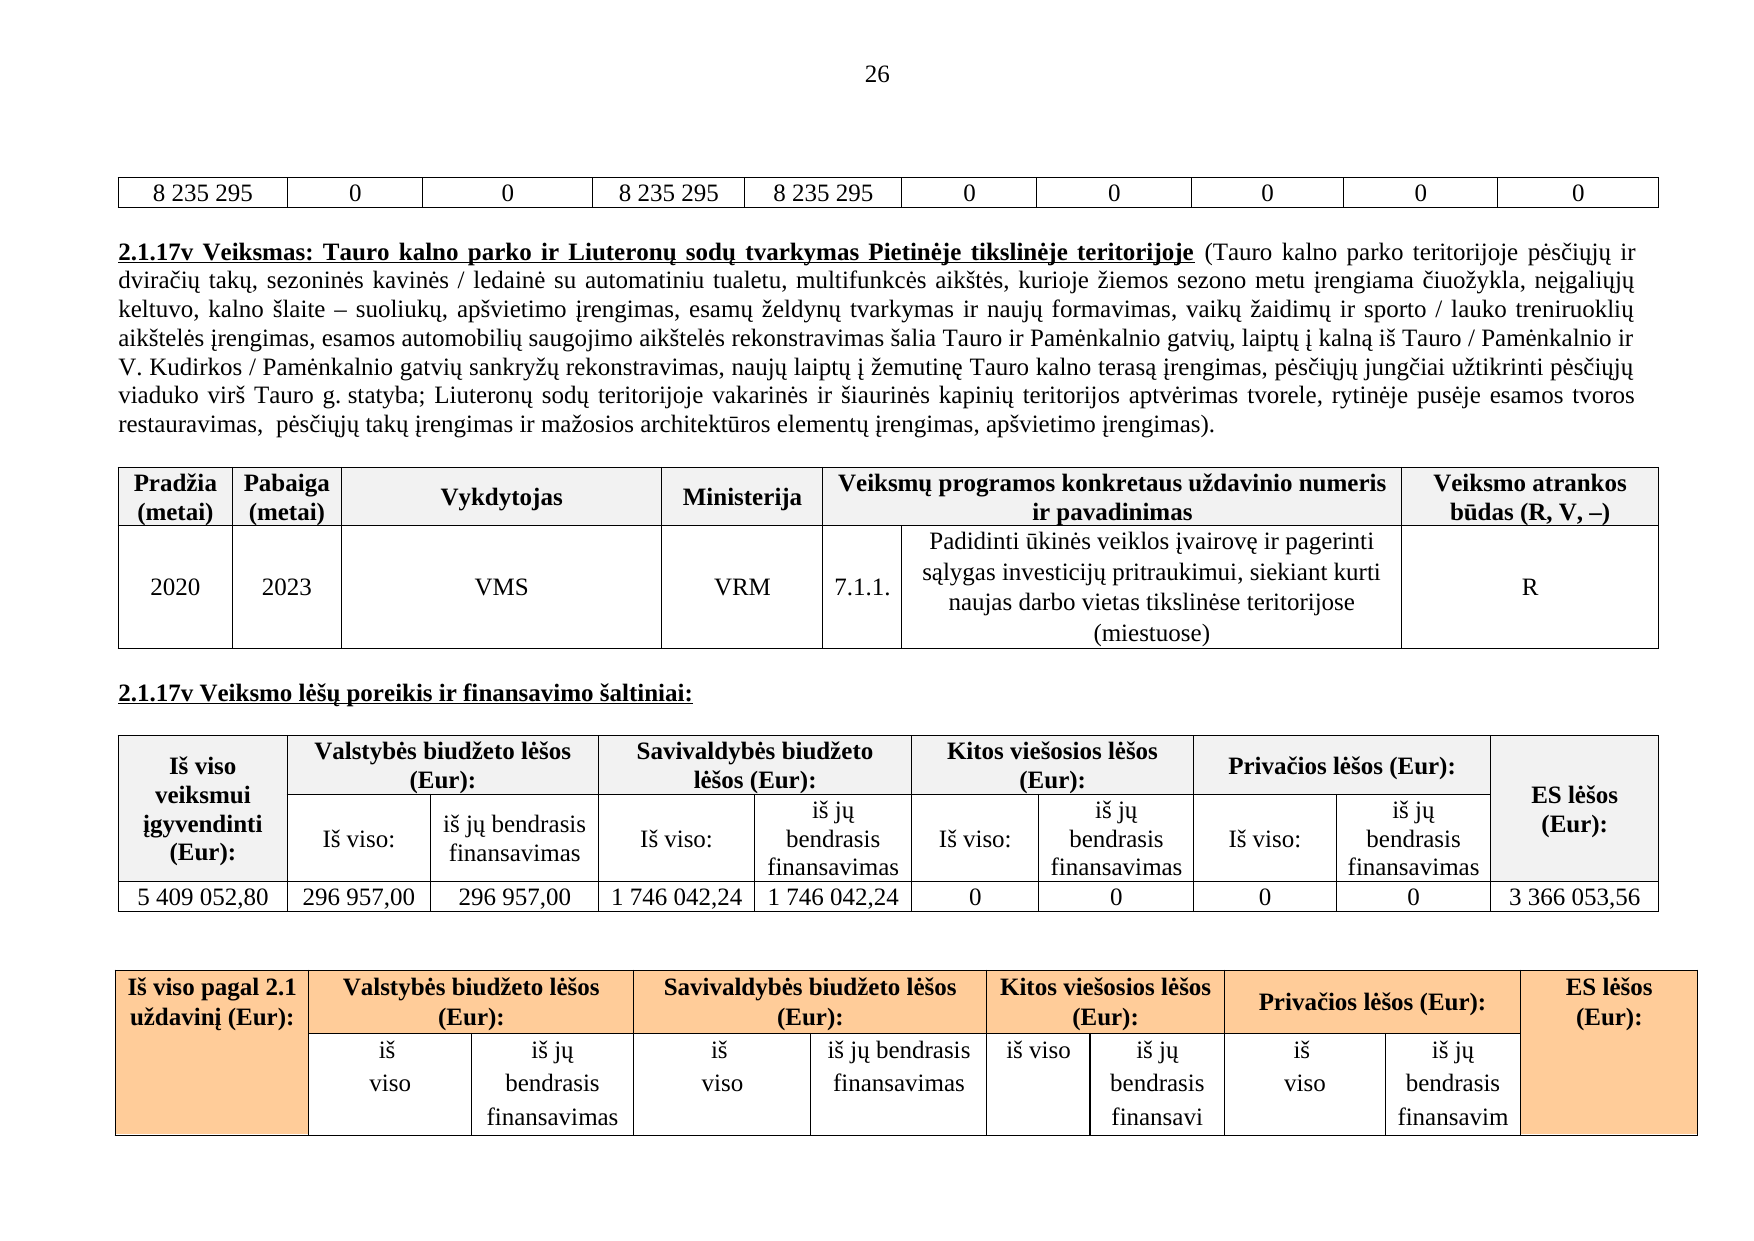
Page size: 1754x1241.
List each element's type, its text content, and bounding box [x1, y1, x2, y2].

table_cell 2023 [233, 526, 341, 648]
table_header Savivaldybės biudžeto lėšos (Eur): [599, 736, 911, 794]
table_cell 0 [1337, 882, 1490, 911]
table_header Kitos viešosios lėšos (Eur): [912, 736, 1193, 794]
table_header Pradžia (metai) [119, 468, 232, 525]
table_cell 8 235 295 [119, 178, 287, 207]
table_cell VMS [342, 526, 661, 648]
table_cell Iš viso: [288, 795, 430, 881]
table_header Ministerija [662, 468, 822, 525]
table_cell 0 [1498, 178, 1658, 207]
table_cell iš jų bendrasis finansavimas [1039, 795, 1193, 881]
table_cell VRM [662, 526, 822, 648]
table_header Iš viso veiksmui įgyvendinti (Eur): [119, 736, 287, 881]
table_header Valstybės biudžeto lėšos (Eur): [309, 971, 633, 1033]
table_cell Padidinti ūkinės veiklos įvairovę ir pagerinti sąlygas investicijų pritraukimui, siekiant kurti naujas darbo vietas tikslinėse teritorijose (miestuose) [902, 526, 1401, 648]
table_cell 1 746 042,24 [599, 882, 754, 911]
table_cell 7.1.1. [823, 526, 901, 648]
table_cell iš jų bendrasis finansavi [1091, 1034, 1224, 1134]
table_header Veiksmo atrankos būdas (R, V, –) [1402, 468, 1658, 525]
table_cell 296 957,00 [431, 882, 598, 911]
table_cell iš viso [634, 1034, 810, 1134]
table_cell 296 957,00 [288, 882, 430, 911]
table_header Kitos viešosios lėšos (Eur): [987, 971, 1224, 1033]
table_cell iš jų bendrasis finansavimas [1337, 795, 1490, 881]
table_header Iš viso pagal 2.1 uždavinį (Eur): [116, 971, 308, 1134]
table_cell Iš viso: [912, 795, 1038, 881]
table_cell 0 [1344, 178, 1497, 207]
table_cell iš viso [987, 1034, 1089, 1134]
table_cell 0 [902, 178, 1036, 207]
table_cell 1 746 042,24 [755, 882, 911, 911]
table_cell Iš viso: [1194, 795, 1336, 881]
table_header Savivaldybės biudžeto lėšos (Eur): [634, 971, 986, 1033]
table_cell 3 366 053,56 [1491, 882, 1658, 911]
text 2.1.17v Veiksmas: Tauro kalno parko ir Liuteronų sodų tvarkymas Pietinėje tikslinėje teritorijoje (Tauro kalno parko teritorijoje pėsčiųjų ir dviračių takų, sezoninės kavinės / ledainė su automatiniu tualetu, multifunkcės aikštės, kurioje žiemos sezono metu įrengiama čiuožykla, neįgaliųjų keltuvo, kalno šlaite – suoliukų, apšvietimo įrengimas, esamų želdynų tvarkymas ir naujų formavimas, vaikų žaidimų ir sporto / lauko treniruoklių aikštelės įrengimas, esamos automobilių saugojimo aikštelės rekonstravimas šalia Tauro ir Pamėnkalnio gatvių, laiptų į kalną iš Tauro / Pamėnkalnio ir V. Kudirkos / Pamėnkalnio gatvių sankryžų rekonstravimas, naujų laiptų į žemutinę Tauro kalno terasą įrengimas, pėsčiųjų jungčiai užtikrinti pėsčiųjų viaduko virš Tauro g. statyba; Liuteronų sodų teritorijoje vakarinės ir šiaurinės kapinių teritorijos aptvėrimas tvorele, rytinėje pusėje esamos tvoros restauravimas, pėsčiųjų takų įrengimas ir mažosios architektūros elementų įrengimas, apšvietimo įrengimas). [118, 237, 1636, 438]
table_header Pabaiga (metai) [233, 468, 341, 525]
table_cell 0 [912, 882, 1038, 911]
table_cell 0 [1039, 882, 1193, 911]
table_cell R [1402, 526, 1658, 648]
table_cell 8 235 295 [745, 178, 901, 207]
table_cell 2020 [119, 526, 232, 648]
table_cell 8 235 295 [593, 178, 744, 207]
table_header Privačios lėšos (Eur): [1194, 736, 1490, 794]
table_cell iš jų bendrasis finansavimas [431, 795, 598, 881]
table_cell Iš viso: [599, 795, 754, 881]
table_cell 0 [423, 178, 592, 207]
table_header ES lėšos (Eur): [1491, 736, 1658, 881]
table_cell iš viso [309, 1034, 471, 1134]
table_cell 0 [1192, 178, 1343, 207]
table_header ES lėšos (Eur): [1521, 971, 1697, 1134]
text 2.1.17v Veiksmo lėšų poreikis ir finansavimo šaltiniai: [118, 678, 1636, 707]
table_cell 0 [1037, 178, 1191, 207]
table_header Privačios lėšos (Eur): [1225, 971, 1520, 1033]
table_header Vykdytojas [342, 468, 661, 525]
table_cell iš jų bendrasis finansavim [1386, 1034, 1520, 1134]
table_cell 5 409 052,80 [119, 882, 287, 911]
table_cell iš jų bendrasis finansavimas [811, 1034, 986, 1134]
table_header Valstybės biudžeto lėšos (Eur): [288, 736, 598, 794]
table_header Veiksmų programos konkretaus uždavinio numeris ir pavadinimas [823, 468, 1401, 525]
table_cell 0 [1194, 882, 1336, 911]
table_cell iš viso [1225, 1034, 1385, 1134]
table_cell iš jų bendrasis finansavimas [755, 795, 911, 881]
table_cell iš jų bendrasis finansavimas [472, 1034, 633, 1134]
table_cell 0 [288, 178, 422, 207]
